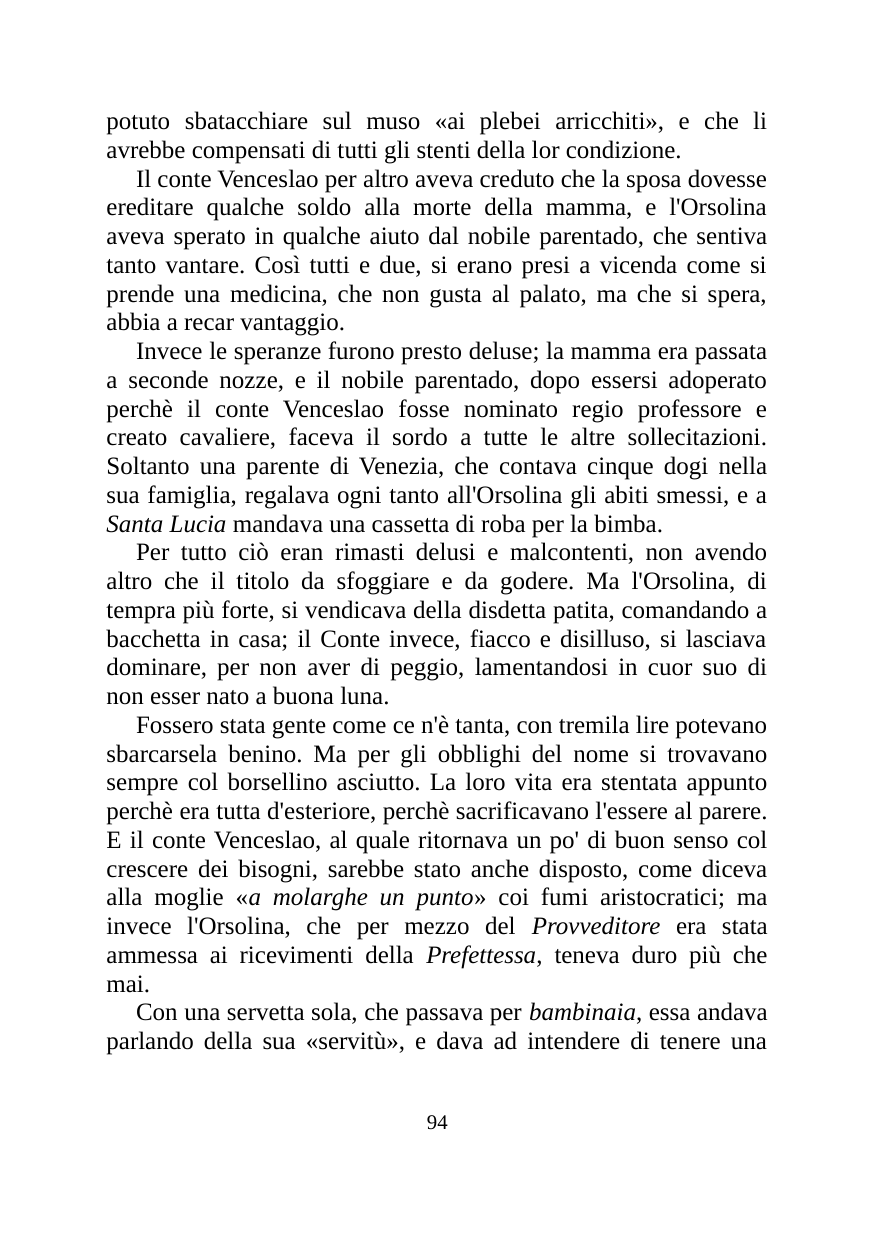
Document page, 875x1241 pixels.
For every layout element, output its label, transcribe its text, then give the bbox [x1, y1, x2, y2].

text Fossero stata gente come ce n'è tanta, con tremila lire potevano sbarcarsela benino. Ma per gli obblighi del nome si trovavano sempre col borsellino asciutto. La loro vita era stentata appunto perchè era tutta d'esteriore, perchè sacrificavano l'essere al parere. E il conte Venceslao, al quale ritornava un po' di buon senso col crescere dei bisogni, sarebbe stato anche disposto, come diceva alla moglie «a molarghe un punto» coi fumi aristocratici; ma invece l'Orsolina, che per mezzo del Provveditore era stata ammessa ai ricevimenti della Prefettessa, teneva duro più che mai. [106, 710, 768, 997]
text Con una servetta sola, che passava per bambinaia, essa andava parlando della sua «servitù», e dava ad intendere di tenere una [106, 997, 768, 1055]
text Il conte Venceslao per altro aveva creduto che la sposa dovesse ereditare qualche soldo alla morte della mamma, e l'Orsolina aveva sperato in qualche aiuto dal nobile parentado, che sentiva tanto vantare. Così tutti e due, si erano presi a vicenda come si prende una medicina, che non gusta al palato, ma che si spera, abbia a recar vantaggio. [106, 164, 768, 336]
text Per tutto ciò eran rimasti delusi e malcontenti, non avendo altro che il titolo da sfoggiare e da godere. Ma l'Orsolina, di tempra più forte, si vendicava della disdetta patita, comandando a bacchetta in casa; il Conte invece, fiacco e disilluso, si lasciava dominare, per non aver di peggio, lamentandosi in cuor suo di non esser nato a buona luna. [106, 537, 768, 710]
text potuto sbatacchiare sul muso «ai plebei arricchiti», e che li avrebbe compensati di tutti gli stenti della lor condizione. [106, 106, 768, 164]
text Invece le speranze furono presto deluse; la mamma era passata a seconde nozze, e il nobile parentado, dopo essersi adoperato perchè il conte Venceslao fosse nominato regio professore e creato cavaliere, faceva il sordo a tutte le altre sollecitazioni. Soltanto una parente di Venezia, che contava cinque dogi nella sua famiglia, regalava ogni tanto all'Orsolina gli abiti smessi, e a Santa Lucia mandava una cassetta di roba per la bimba. [106, 336, 768, 537]
